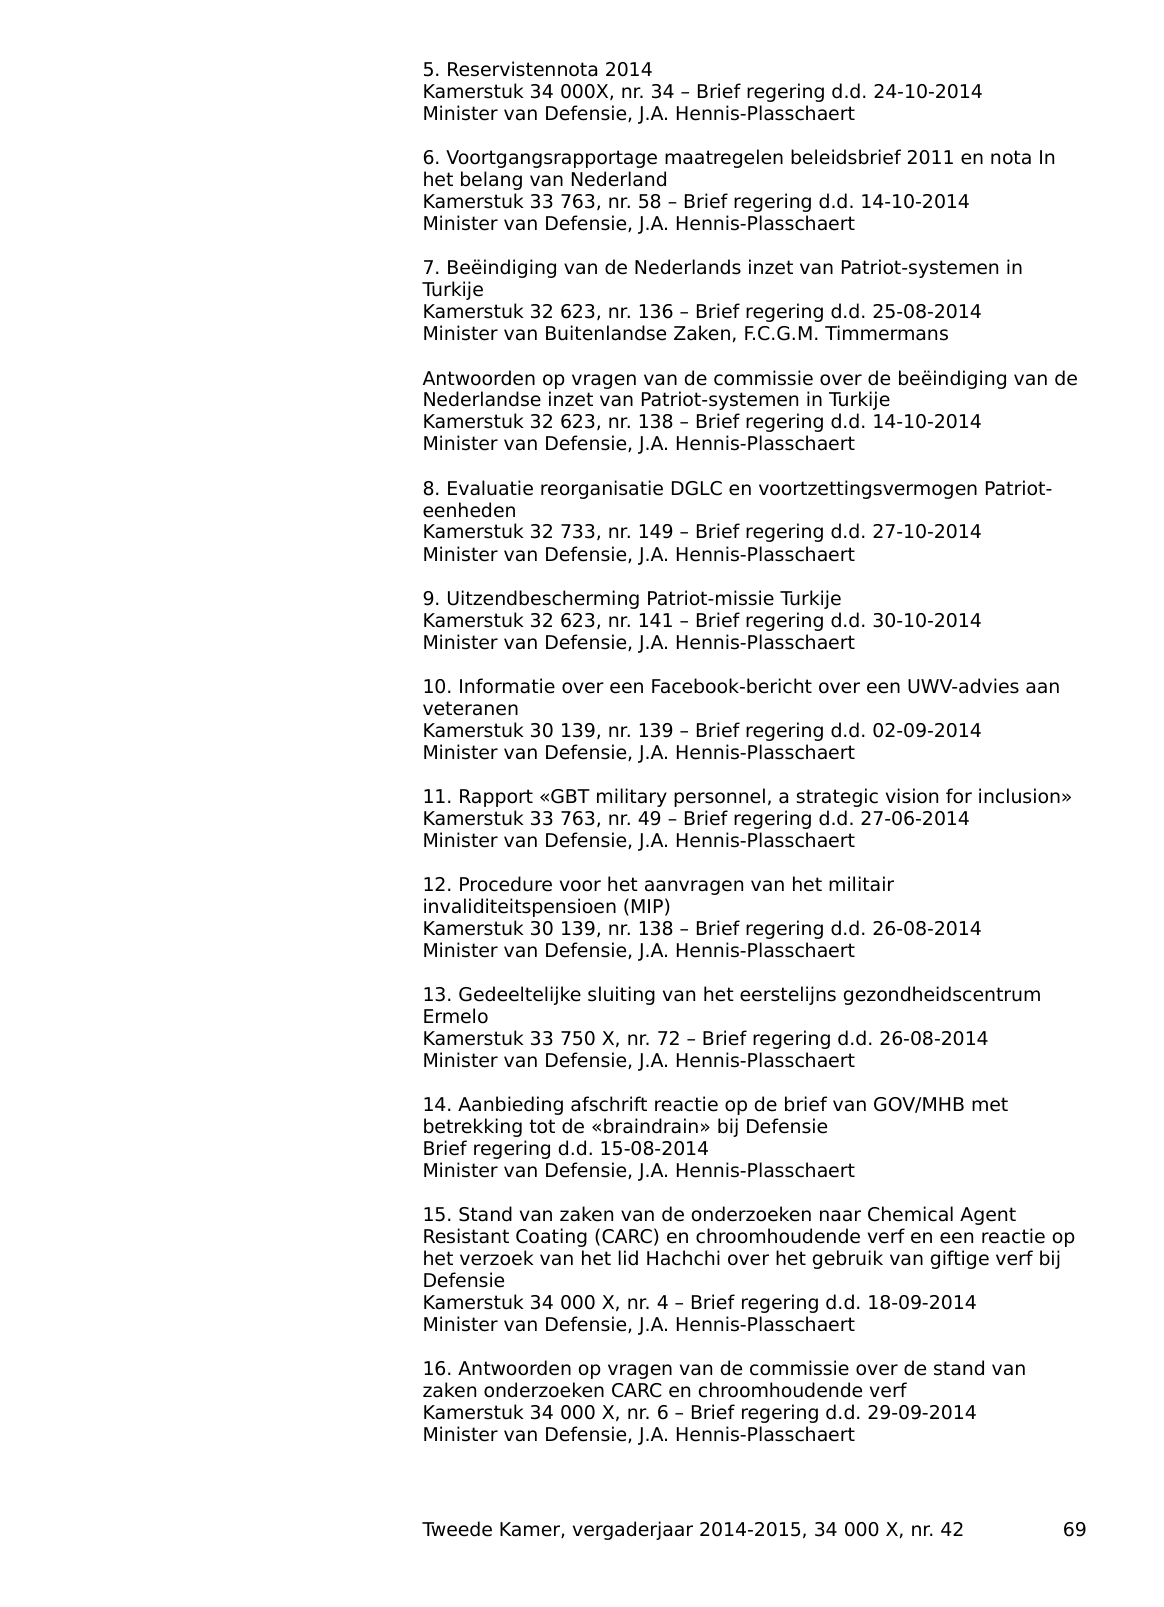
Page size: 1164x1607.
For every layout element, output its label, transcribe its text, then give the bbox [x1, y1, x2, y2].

text Minister van Defensie, J.A. Hennis-Plasschaert [422, 1424, 1087, 1446]
text Kamerstuk 34 000 X, nr. 6 – Brief regering d.d. 29-09-2014 [422, 1402, 1087, 1424]
text 14. Aanbieding afschrift reactie op de brief van GOV/MHB met betrekking tot de «braindrain» bij Defensie [422, 1094, 1087, 1138]
text Minister van Defensie, J.A. Hennis-Plasschaert [422, 1050, 1087, 1072]
text Minister van Defensie, J.A. Hennis-Plasschaert [422, 103, 1087, 125]
text 5. Reservistennota 2014 [422, 59, 1087, 81]
text Minister van Defensie, J.A. Hennis-Plasschaert [422, 543, 1087, 565]
text 16. Antwoorden op vragen van de commissie over de stand van zaken onderzoeken CARC en chroomhoudende verf [422, 1358, 1087, 1402]
text Kamerstuk 33 750 X, nr. 72 – Brief regering d.d. 26-08-2014 [422, 1028, 1087, 1050]
text Kamerstuk 34 000X, nr. 34 – Brief regering d.d. 24-10-2014 [422, 81, 1087, 103]
text 12. Procedure voor het aanvragen van het militair invaliditeitspensioen (MIP) [422, 874, 1087, 918]
text 15. Stand van zaken van de onderzoeken naar Chemical Agent Resistant Coating (CARC) en chroomhoudende verf en een reactie op het verzoek van het lid Hachchi over het gebruik van giftige verf bij Defensie [422, 1204, 1087, 1292]
text Minister van Defensie, J.A. Hennis-Plasschaert [422, 830, 1087, 852]
text Kamerstuk 32 733, nr. 149 – Brief regering d.d. 27-10-2014 [422, 521, 1087, 543]
text Minister van Defensie, J.A. Hennis-Plasschaert [422, 433, 1087, 455]
text 9. Uitzendbescherming Patriot-missie Turkije [422, 588, 1087, 609]
text Kamerstuk 32 623, nr. 138 – Brief regering d.d. 14-10-2014 [422, 411, 1087, 433]
text 8. Evaluatie reorganisatie DGLC en voortzettingsvermogen Patriot-eenheden [422, 477, 1087, 521]
text Antwoorden op vragen van de commissie over de beëindiging van de Nederlandse inzet van Patriot-systemen in Turkije [422, 367, 1087, 411]
text Minister van Buitenlandse Zaken, F.C.G.M. Timmermans [422, 323, 1087, 345]
text Kamerstuk 30 139, nr. 138 – Brief regering d.d. 26-08-2014 [422, 918, 1087, 940]
text Kamerstuk 34 000 X, nr. 4 – Brief regering d.d. 18-09-2014 [422, 1292, 1087, 1314]
text Kamerstuk 30 139, nr. 139 – Brief regering d.d. 02-09-2014 [422, 720, 1087, 742]
text Kamerstuk 33 763, nr. 58 – Brief regering d.d. 14-10-2014 [422, 191, 1087, 213]
text Minister van Defensie, J.A. Hennis-Plasschaert [422, 742, 1087, 764]
text Brief regering d.d. 15-08-2014 [422, 1138, 1087, 1160]
text Minister van Defensie, J.A. Hennis-Plasschaert [422, 1160, 1087, 1182]
text 11. Rapport «GBT military personnel, a strategic vision for inclusion» [422, 786, 1087, 808]
text 6. Voortgangsrapportage maatregelen beleidsbrief 2011 en nota In het belang van Nederland [422, 147, 1087, 191]
text 7. Beëindiging van de Nederlands inzet van Patriot-systemen in Turkije [422, 257, 1087, 301]
text 10. Informatie over een Facebook-bericht over een UWV-advies aan veteranen [422, 676, 1087, 720]
text Kamerstuk 33 763, nr. 49 – Brief regering d.d. 27-06-2014 [422, 808, 1087, 830]
text Minister van Defensie, J.A. Hennis-Plasschaert [422, 213, 1087, 235]
text Minister van Defensie, J.A. Hennis-Plasschaert [422, 940, 1087, 962]
text 13. Gedeeltelijke sluiting van het eerstelijns gezondheidscentrum Ermelo [422, 984, 1087, 1028]
text Minister van Defensie, J.A. Hennis-Plasschaert [422, 632, 1087, 653]
text Minister van Defensie, J.A. Hennis-Plasschaert [422, 1314, 1087, 1336]
text Kamerstuk 32 623, nr. 141 – Brief regering d.d. 30-10-2014 [422, 609, 1087, 632]
text Kamerstuk 32 623, nr. 136 – Brief regering d.d. 25-08-2014 [422, 301, 1087, 323]
